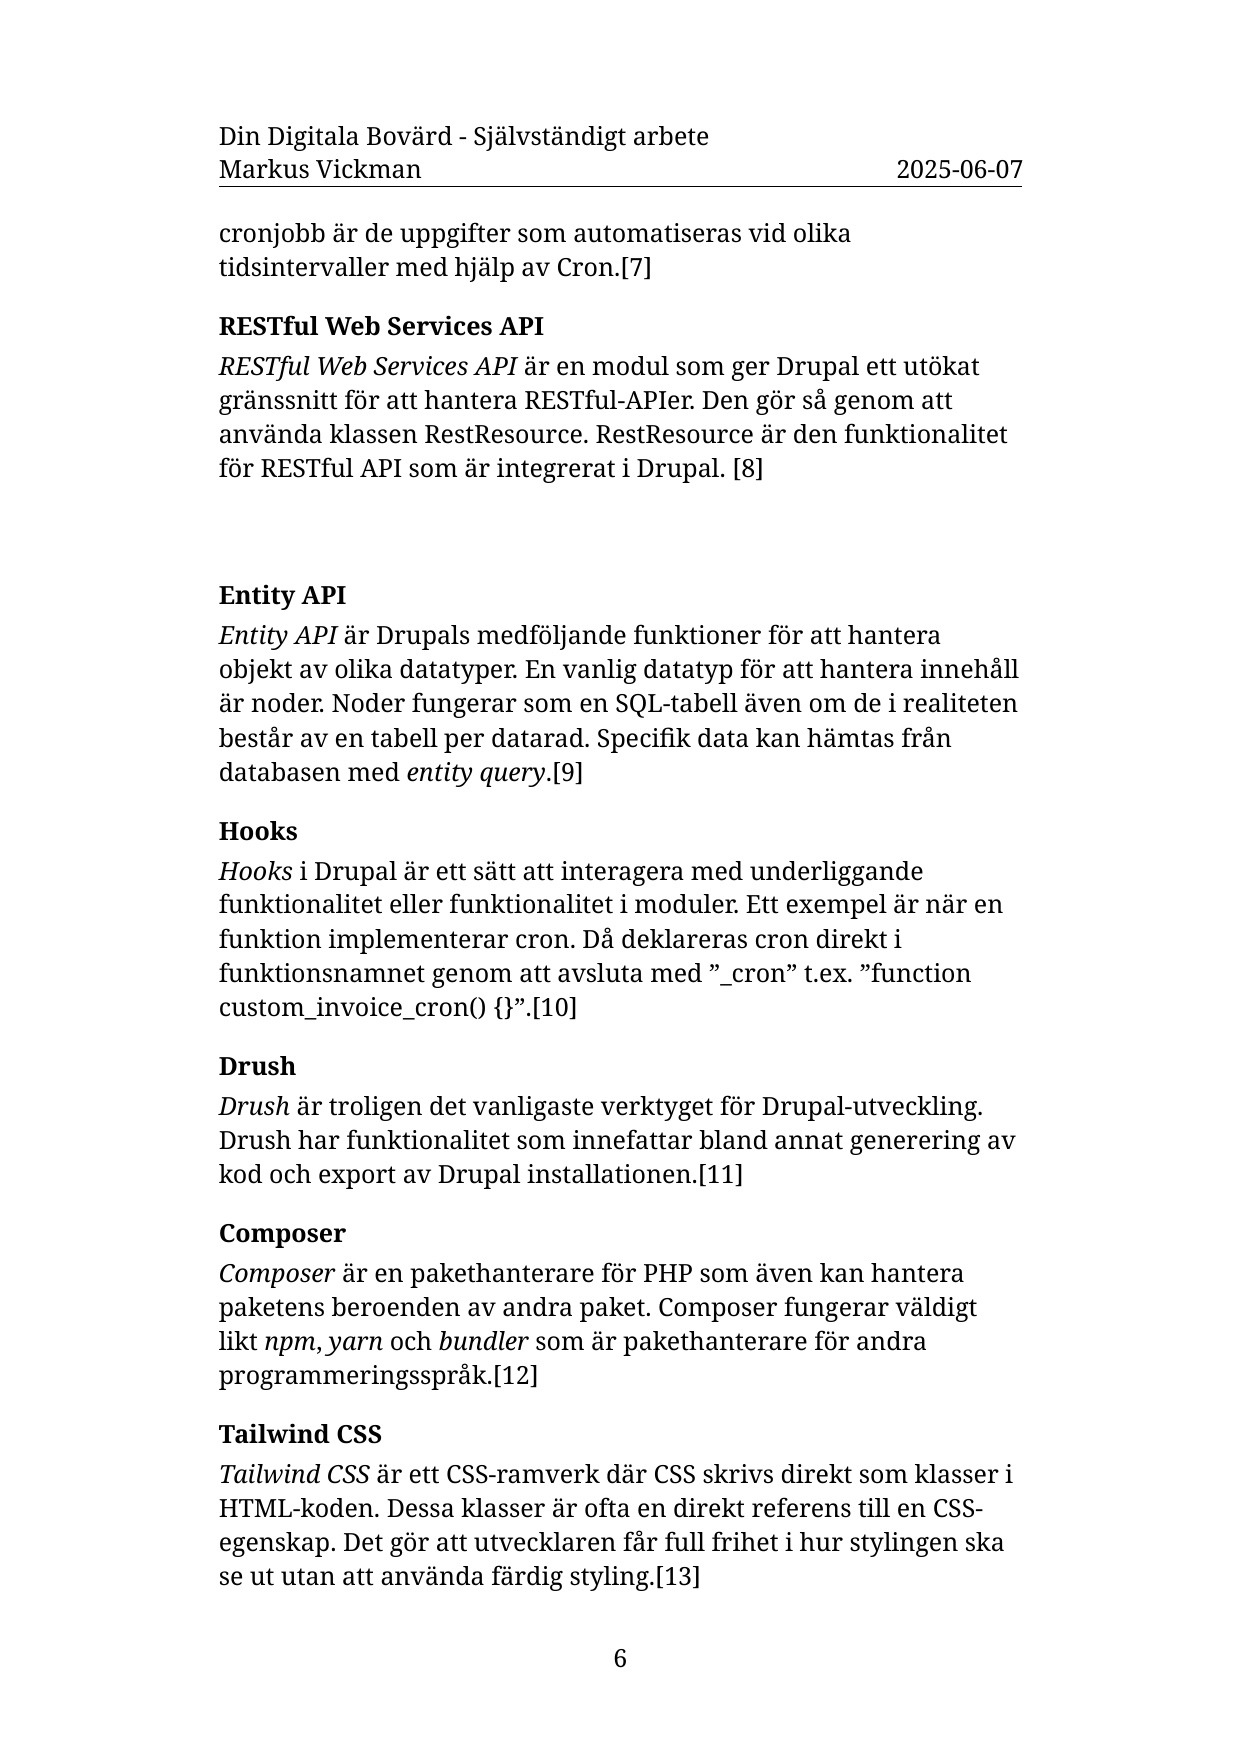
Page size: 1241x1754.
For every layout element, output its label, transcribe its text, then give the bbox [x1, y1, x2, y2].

text Composer är en pakethanterare för PHP som även kan hantera paketens beroenden av andra paket. Composer fungerar väldigt likt npm, yarn och bundler som är pakethanterare för andra programmeringsspråk.[12] [218, 1255, 1022, 1391]
text Tailwind CSS [218, 1416, 1022, 1450]
text Entity API [218, 578, 1022, 612]
text Entity API är Drupals medföljande funktioner för att hantera objekt av olika datatyper. En vanlig datatyp för att hantera innehåll är noder. Noder fungerar som en SQL-tabell även om de i realiteten består av en tabell per datarad. Specifik data kan hämtas från databasen med entity query.[9] [218, 618, 1022, 788]
text Hooks i Drupal är ett sätt att interagera med underliggande funktionalitet eller funktionalitet i moduler. Ett exempel är när en funktion implementerar cron. Då deklareras cron direkt i funktionsnamnet genom att avsluta med ”_cron” t.ex. ”function custom_invoice_cron() {}”.[10] [218, 853, 1022, 1023]
text RESTful Web Services API är en modul som ger Drupal ett utökat gränssnitt för att hantera RESTful-APIer. Den gör så genom att använda klassen RestResource. RestResource är den funktionalitet för RESTful API som är integrerat i Drupal. [8] [218, 349, 1022, 485]
text cronjobb är de uppgifter som automatiseras vid olika tidsintervaller med hjälp av Cron.[7] [218, 216, 1022, 284]
text Hooks [218, 813, 1022, 847]
text Tailwind CSS är ett CSS-ramverk där CSS skrivs direkt som klasser i HTML-koden. Dessa klasser är ofta en direkt referens till en CSS-egenskap. Det gör att utvecklaren får full frihet i hur stylingen ska se ut utan att använda färdig styling.[13] [218, 1456, 1022, 1592]
text Drush är troligen det vanligaste verktyget för Drupal-utveckling. Drush har funktionalitet som innefattar bland annat generering av kod och export av Drupal installationen.[11] [218, 1088, 1022, 1190]
text RESTful Web Services API [218, 309, 1022, 343]
text Drush [218, 1048, 1022, 1082]
text Composer [218, 1215, 1022, 1249]
